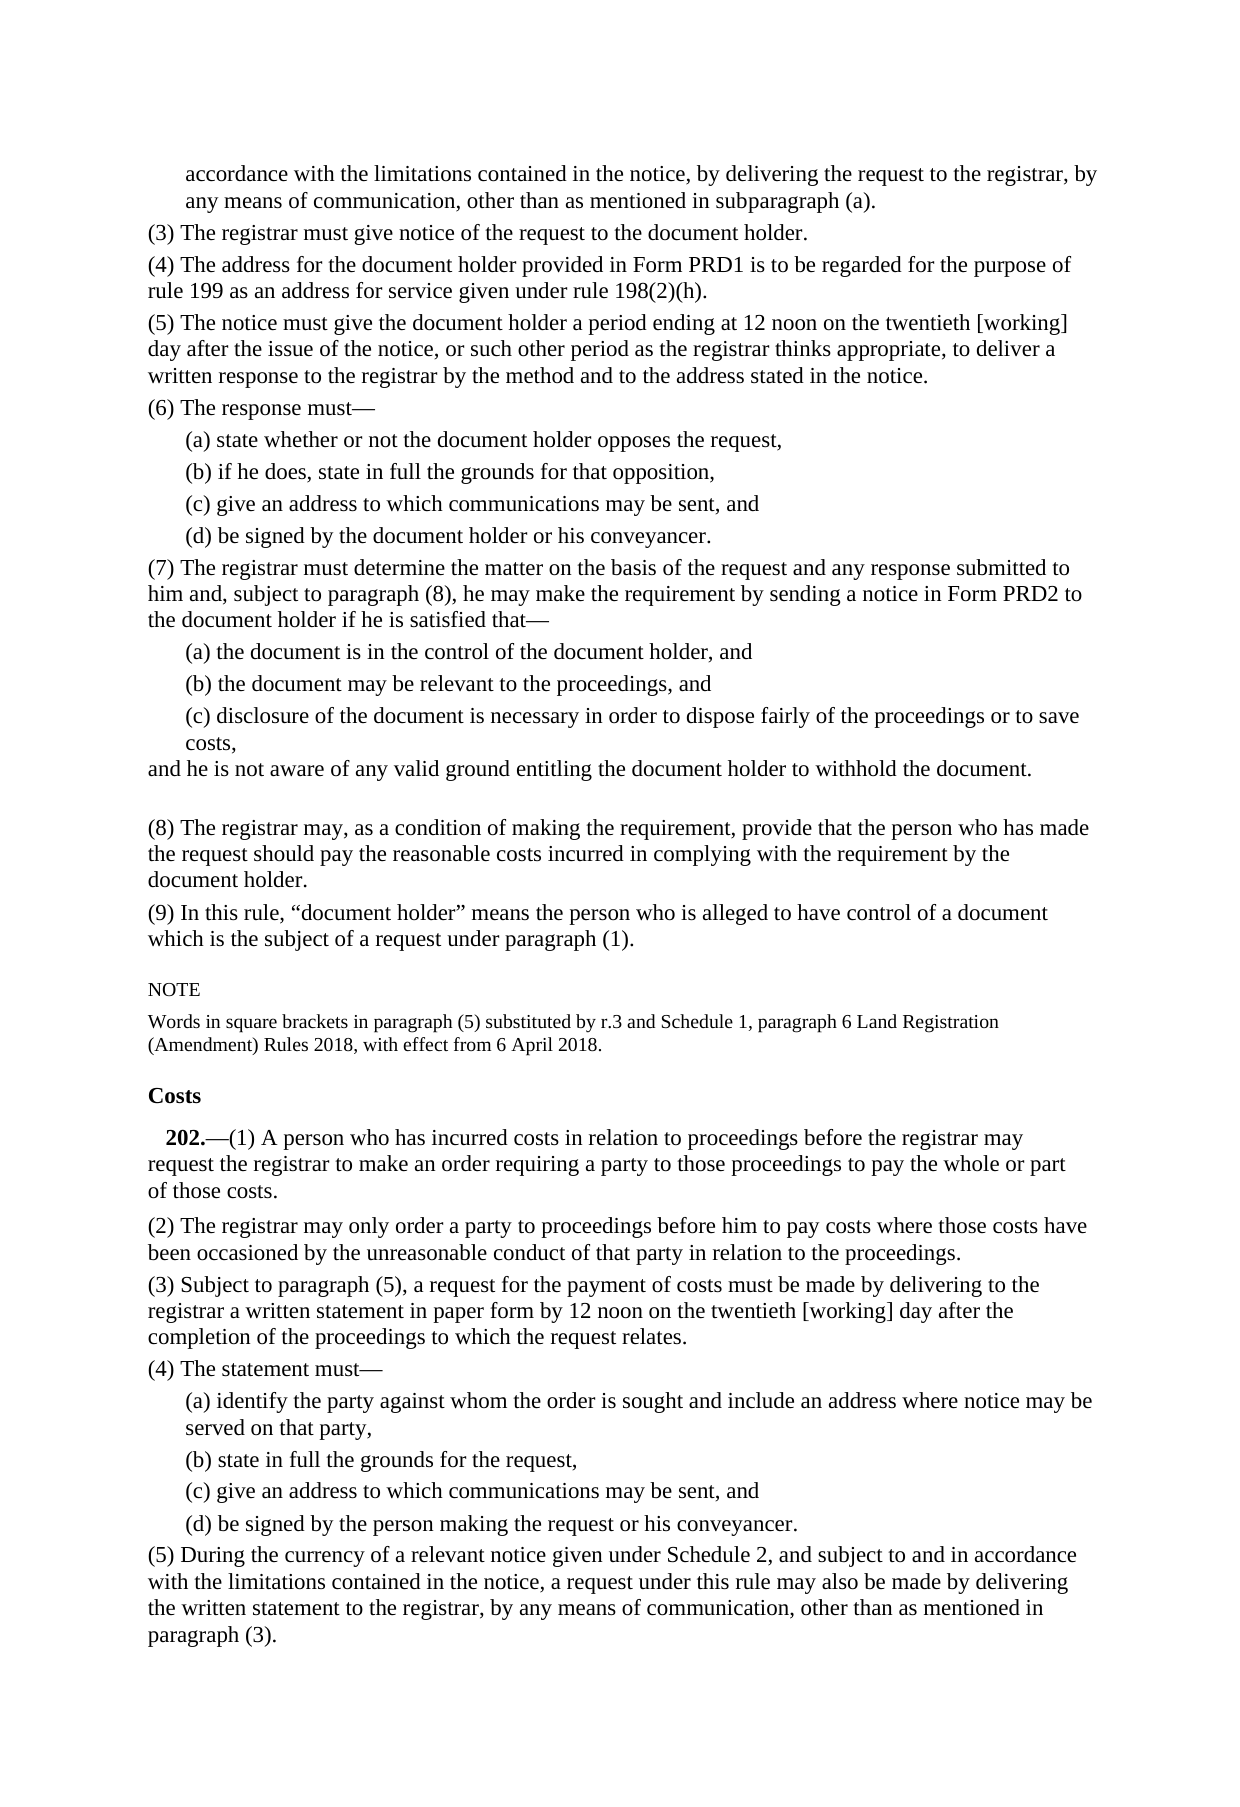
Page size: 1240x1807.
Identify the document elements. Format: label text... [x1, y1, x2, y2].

subtitle NOTE [148, 978, 1099, 1001]
text 202.—(1) A person who has incurred costs in relation to proceedings before the registrar may request the registrar to make an order requiring a party to those proceedings to pay the whole or part of those costs. [148, 1124, 1075, 1203]
text (b) the document may be relevant to the proceedings, and [185, 670, 1099, 697]
text (c) give an address to which communications may be sent, and [185, 490, 1099, 516]
text (5) The notice must give the document holder a period ending at 12 noon on the twentieth [working] day after the issue of the notice, or such other period as the registrar thinks appropriate, to deliver a written response to the registrar by the method and to the address stated in the notice. [148, 309, 1099, 388]
text and he is not aware of any valid ground entitling the document holder to withhold the document. [148, 755, 1099, 781]
text (b) if he does, state in full the grounds for that opposition, [185, 458, 1099, 484]
text (9) In this rule, “document holder” means the person who is alleged to have control of a document which is the subject of a request under paragraph (1). [148, 899, 1099, 951]
text (3) The registrar must give notice of the request to the document holder. [148, 219, 1099, 245]
text Words in square brackets in paragraph (5) substituted by r.3 and Schedule 1, paragraph 6 Land Registration (Amendment) Rules 2018, with effect from 6 April 2018. [148, 1010, 1099, 1055]
text (2) The registrar may only order a party to proceedings before him to pay costs where those costs have been occasioned by the unreasonable conduct of that party in relation to the proceedings. [148, 1212, 1099, 1265]
text (a) identify the party against whom the order is sought and include an address where notice may be served on that party, [185, 1387, 1099, 1440]
text (c) disclosure of the document is necessary in order to dispose fairly of the proceedings or to save costs, [185, 702, 1099, 755]
text (d) be signed by the person making the request or his conveyancer. [185, 1509, 1099, 1536]
subtitle Costs [148, 1082, 1099, 1108]
text (a) the document is in the control of the document holder, and [185, 638, 1099, 665]
text (b) state in full the grounds for the request, [185, 1446, 1099, 1472]
text (6) The response must— [148, 394, 1099, 420]
text (4) The statement must— [148, 1355, 1099, 1382]
text (5) During the currency of a relevant notice given under Schedule 2, and subject to and in accordance with the limitations contained in the notice, a request under this rule may also be made by delivering the written statement to the registrar, by any means of communication, other than as mentioned in paragraph (3). [148, 1542, 1099, 1647]
text (d) be signed by the document holder or his conveyancer. [185, 522, 1099, 548]
text (c) give an address to which communications may be sent, and [185, 1478, 1099, 1504]
text (8) The registrar may, as a condition of making the requirement, provide that the person who has made the request should pay the reasonable costs incurred in complying with the requirement by the document holder. [148, 814, 1099, 893]
text (3) Subject to paragraph (5), a request for the payment of costs must be made by delivering to the registrar a written statement in paper form by 12 noon on the twentieth [working] day after the completion of the proceedings to which the request relates. [148, 1271, 1099, 1350]
text accordance with the limitations contained in the notice, by delivering the request to the registrar, by any means of communication, other than as mentioned in sub­paragraph (a). [185, 161, 1099, 213]
text (7) The registrar must determine the matter on the basis of the request and any response submitted to him and, subject to paragraph (8), he may make the requirement by sending a notice in Form PRD2 to the document holder if he is satisfied that— [148, 554, 1099, 633]
text (a) state whether or not the document holder opposes the request, [185, 426, 1099, 452]
text (4) The address for the document holder provided in Form PRD1 is to be regarded for the purpose of rule 199 as an address for service given under rule 198(2)(h). [148, 251, 1099, 303]
